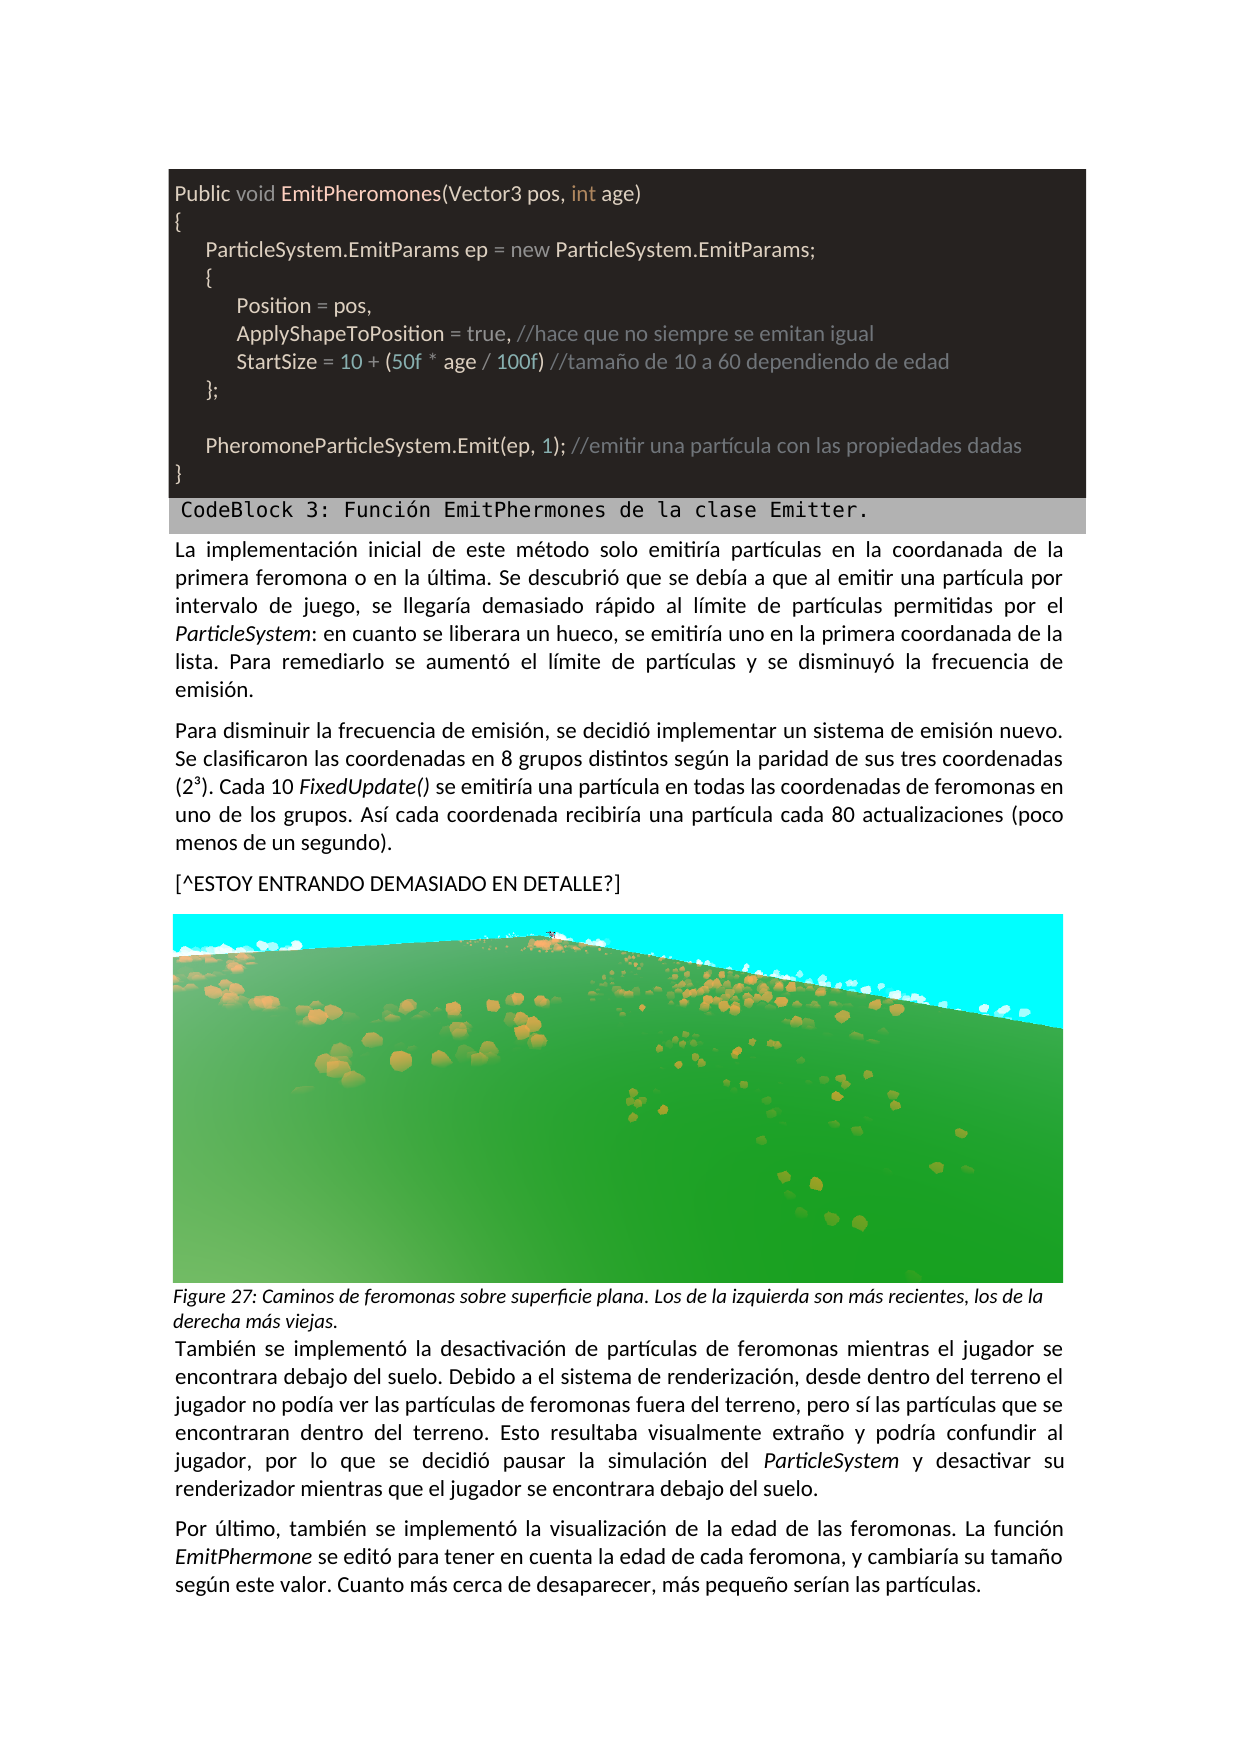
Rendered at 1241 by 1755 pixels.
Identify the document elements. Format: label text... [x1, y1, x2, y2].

text [^ESTOY ENTRANDO DEMASIADO EN DETALLE?] [175, 869, 1065, 897]
text La implementación inicial de este método solo emitiría partículas en la coordanada de la primera feromona o en la última. Se descubrió que se debía a que al emitir una partícula por intervalo de juego, se llegaría demasiado rápido al límite de partículas permitidas por el ParticleSystem: en cuanto se liberara un hueco, se emitiría uno en la primera coordanada de la lista. Para remediarlo se aumentó el límite de partículas y se disminuyó la frecuencia de emisión. [169, 534, 1086, 703]
text Por último, también se implementó la visualización de la edad de las feromonas. La función EmitPhermone se editó para tener en cuenta la edad de cada feromona, y cambiaría su tamaño según este valor. Cuanto más cerca de desaparecer, más pequeño serían las partículas. [175, 1514, 1065, 1598]
text Figure 27: Caminos de feromonas sobre superficie plana. Los de la izquierda son más recientes, los de la derecha más viejas. [173, 1283, 1063, 1334]
picture [172, 914, 1064, 1283]
text CodeBlock 3: Función EmitPhermones de la clase Emitter. [169, 498, 1086, 534]
text [173, 902, 1063, 914]
text Para disminuir la frecuencia de emisión, se decidió implementar un sistema de emisión nuevo. Se clasificaron las coordenadas en 8 grupos distintos según la paridad de sus tres coordenadas (2³). Cada 10 FixedUpdate() se emitiría una partícula en todas las coordenadas de feromonas en uno de los grupos. Así cada coordenada recibiría una partícula cada 80 actualizaciones (poco menos de un segundo). [175, 716, 1065, 856]
text También se implementó la desactivación de partículas de feromonas mientras el jugador se encontrara debajo del suelo. Debido a el sistema de renderización, desde dentro del terreno el jugador no podía ver las partículas de feromonas fuera del terreno, pero sí las partículas que se encontraran dentro del terreno. Esto resultaba visualmente extraño y podría confundir al jugador, por lo que se decidió pausar la simulación del ParticleSystem y desactivar su renderizador mientras que el jugador se encontrara debajo del suelo. [175, 1283, 1065, 1502]
